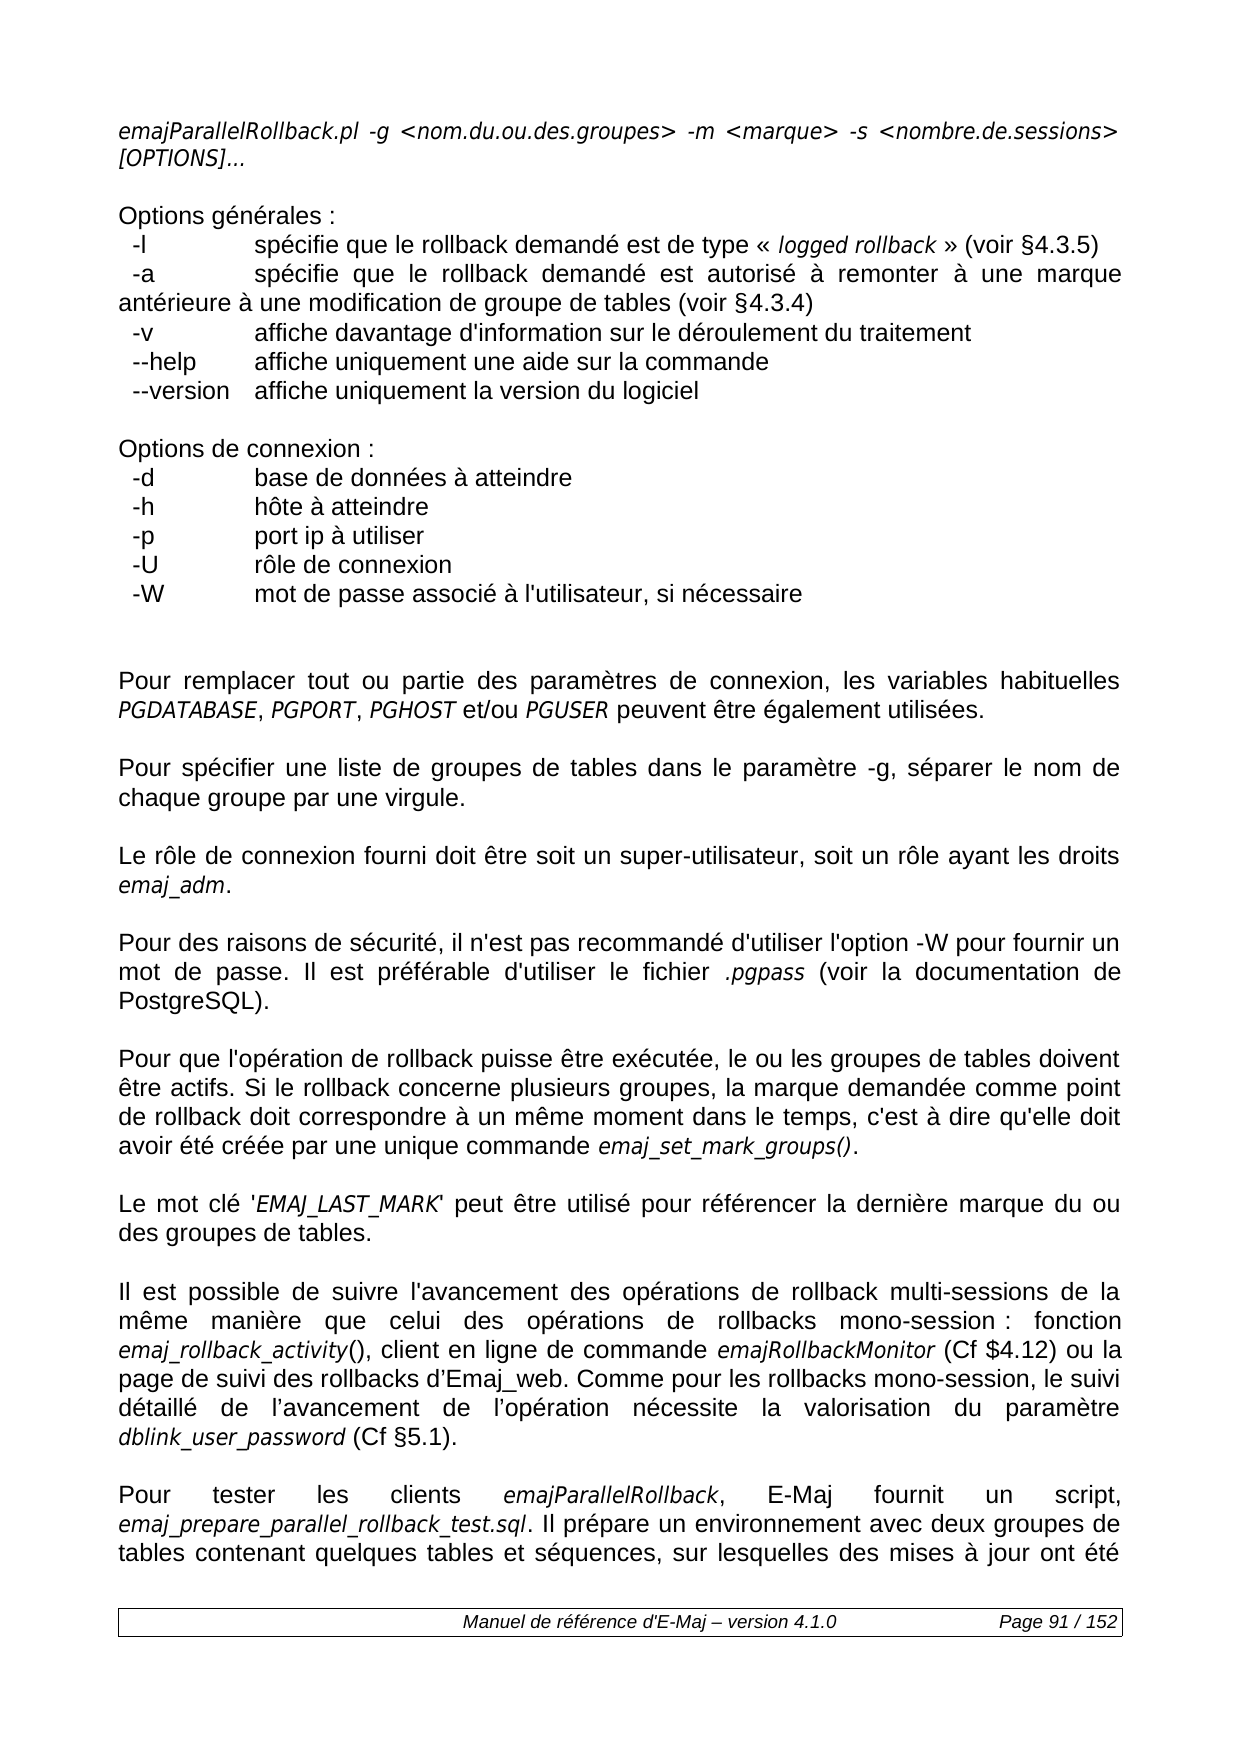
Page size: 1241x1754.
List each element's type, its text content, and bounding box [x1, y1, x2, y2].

text -h hôte à atteindre [118, 492, 1122, 521]
text -p port ip à utiliser [118, 521, 1122, 550]
text Options de connexion : [118, 434, 1122, 463]
text Il est possible de suivre l'avancement des opérations de rollback multi-sessions de la même manière que celui des opérations de rollbacks mono-session : fonction emaj_rollback_activity(), client en ligne de commande emajRollbackMonitor (Cf $4.12) ou la page de suivi des rollbacks d’Emaj_web. Comme pour les rollbacks mono-session, le suivi détaillé de l’avancement de l’opération nécessite la valorisation du paramètre dblink_user_password (Cf §5.1). [118, 1276, 1122, 1451]
text -d base de données à atteindre [118, 463, 1122, 492]
text Pour des raisons de sécurité, il n'est pas recommandé d'utiliser l'option -W pour fournir un mot de passe. Il est préférable d'utiliser le fichier .pgpass (voir la documentation de PostgreSQL). [118, 928, 1122, 1015]
text Pour spécifier une liste de groupes de tables dans le paramètre -g, séparer le nom de chaque groupe par une virgule. [118, 753, 1122, 811]
text emajParallelRollback.pl -g <nom.du.ou.des.groupes> -m <marque> -s <nombre.de.sessions> [OPTIONS]... [118, 118, 1122, 172]
text Options générales : [118, 201, 1122, 230]
text Pour tester les clients emajParallelRollback, E-Maj fournit un script, emaj_prepare_parallel_rollback_test.sql. Il prépare un environnement avec deux groupes de tables contenant quelques tables et séquences, sur lesquelles des mises à jour ont été [118, 1480, 1122, 1567]
text Le mot clé 'EMAJ_LAST_MARK' peut être utilisé pour référencer la dernière marque du ou des groupes de tables. [118, 1189, 1122, 1247]
text --version affiche uniquement la version du logiciel [118, 376, 1122, 404]
text -a spécifie que le rollback demandé est autorisé à remonter à une marque antérieure à une modification de groupe de tables (voir §4.3.4) [118, 259, 1122, 317]
text -W mot de passe associé à l'utilisateur, si nécessaire [118, 579, 1122, 608]
text -l spécifie que le rollback demandé est de type « logged rollback » (voir §4.3.5) [118, 230, 1122, 259]
text Pour remplacer tout ou partie des paramètres de connexion, les variables habituelles PGDATABASE, PGPORT, PGHOST et/ou PGUSER peuvent être également utilisées. [118, 666, 1122, 724]
text Le rôle de connexion fourni doit être soit un super-utilisateur, soit un rôle ayant les droits emaj_adm. [118, 841, 1122, 899]
text Pour que l'opération de rollback puisse être exécutée, le ou les groupes de tables doivent être actifs. Si le rollback concerne plusieurs groupes, la marque demandée comme point de rollback doit correspondre à un même moment dans le temps, c'est à dire qu'elle doit avoir été créée par une unique commande emaj_set_mark_groups(). [118, 1044, 1122, 1160]
text -U rôle de connexion [118, 550, 1122, 579]
text --help affiche uniquement une aide sur la commande [118, 346, 1122, 376]
text -v affiche davantage d'information sur le déroulement du traitement [118, 317, 1122, 346]
